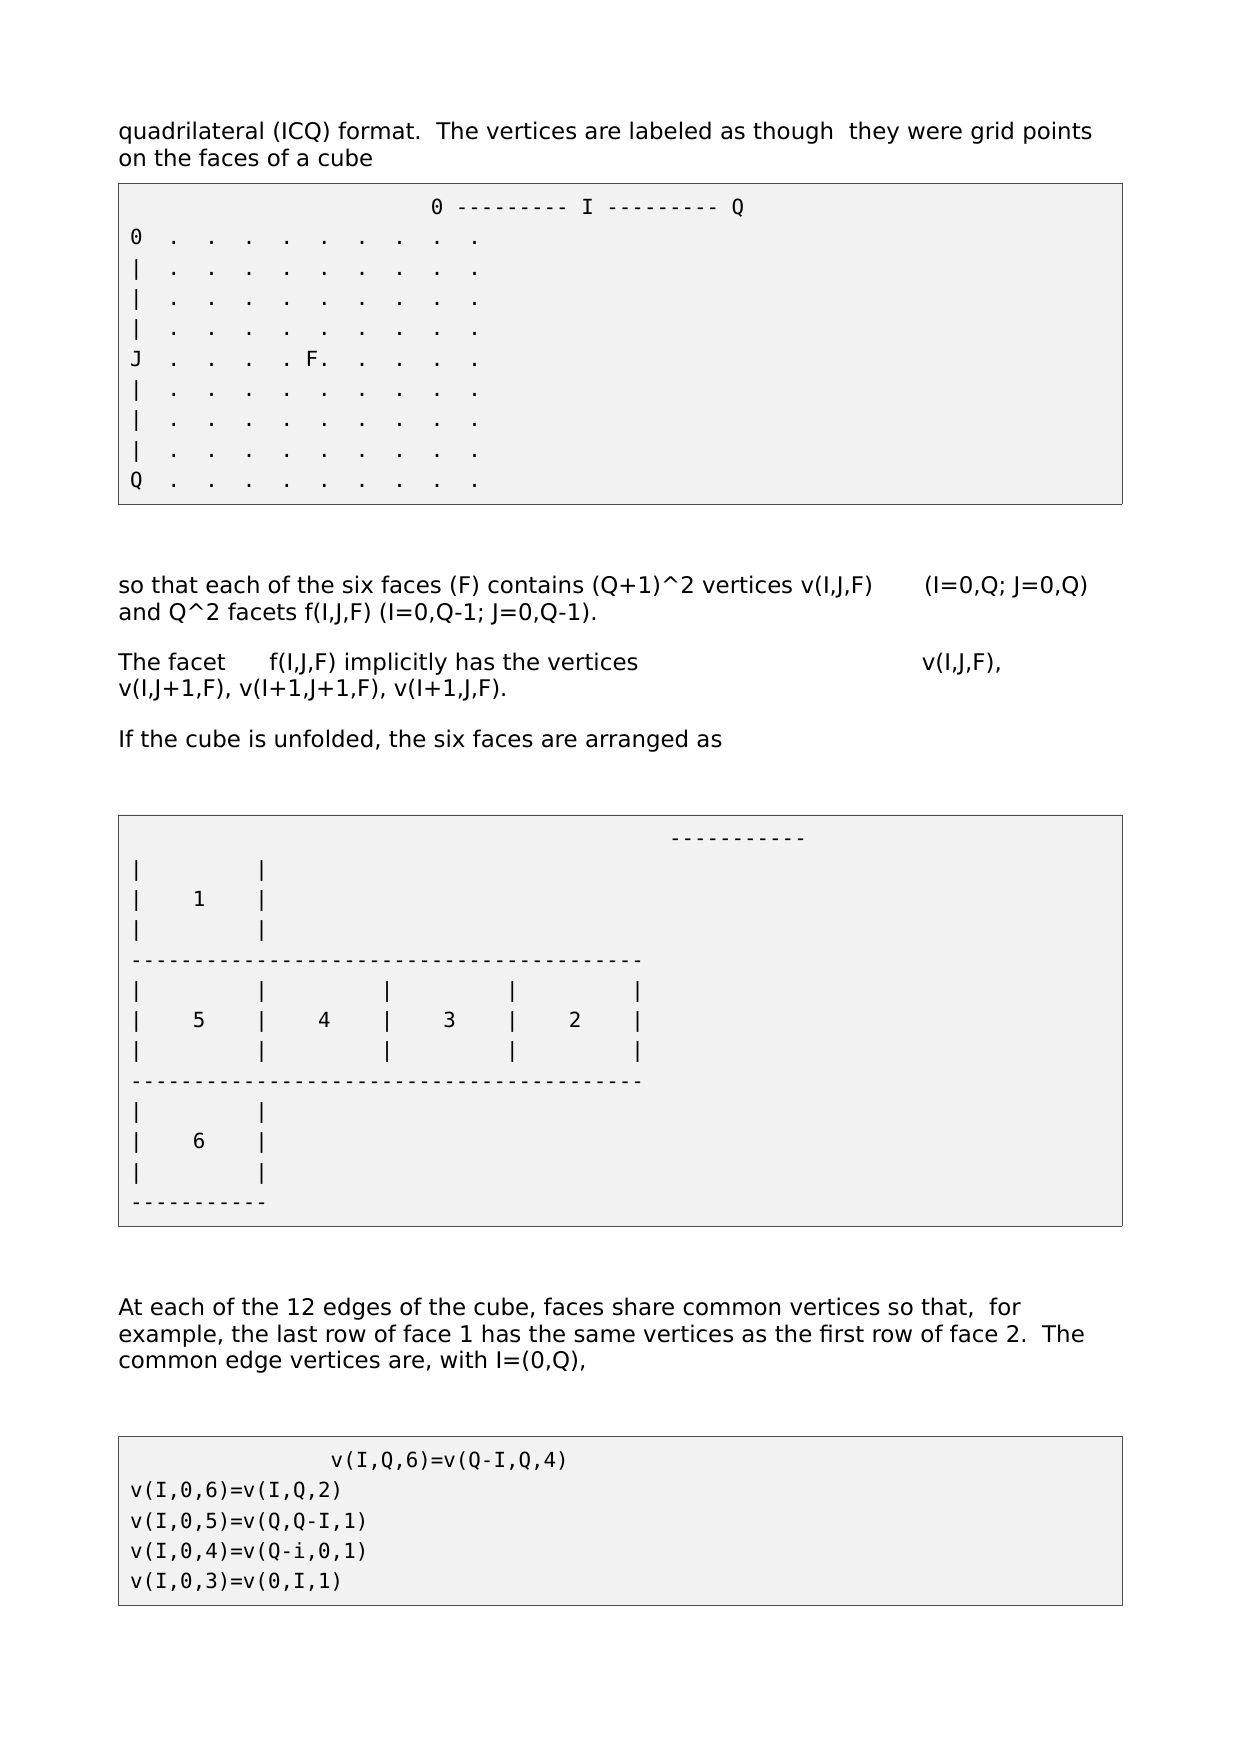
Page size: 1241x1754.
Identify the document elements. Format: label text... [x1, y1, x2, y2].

text At each of the 12 edges of the cube, faces share common vertices so that, for example, the last row of face 1 has the same vertices as the first row of face 2. The common edge vertices are, with I=(0,Q), [118, 1294, 1122, 1374]
text quadrilateral (ICQ) format. The vertices are labeled as though they were grid points on the faces of a cube [118, 118, 1122, 171]
text The facet f(I,J,F) implicitly has the vertices v(I,J,F), v(I,J+1,F), v(I+1,J+1,F), v(I+1,J,F). [118, 649, 1122, 702]
text so that each of the six faces (F) contains (Q+1)^2 vertices v(I,J,F) (I=0,Q; J=0,Q) and Q^2 facets f(I,J,F) (I=0,Q-1; J=0,Q-1). [118, 572, 1122, 625]
text v(I,Q,6)=v(Q-I,Q,4) v(I,0,6)=v(I,Q,2) v(I,0,5)=v(Q,Q-I,1) v(I,0,4)=v(Q-i,0,1) v(I,0,3)=v(0,I,1) [119, 1437, 1122, 1605]
text ----------- | | | 1 | | | ----------------------------------------- | | | | | | 5 | 4 | 3 | 2 | | | | | | ----------------------------------------- | | | 6 | | | ----------- [119, 816, 1122, 1226]
text 0 --------- I --------- Q 0 . . . . . . . . . | . . . . . . . . . | . . . . . . . . . | . . . . . . . . . J . . . . F. . . . . | . . . . . . . . . | . . . . . . . . . | . . . . . . . . . Q . . . . . . . . . [119, 184, 1122, 504]
text If the cube is unfolded, the six faces are arranged as [118, 726, 1122, 752]
